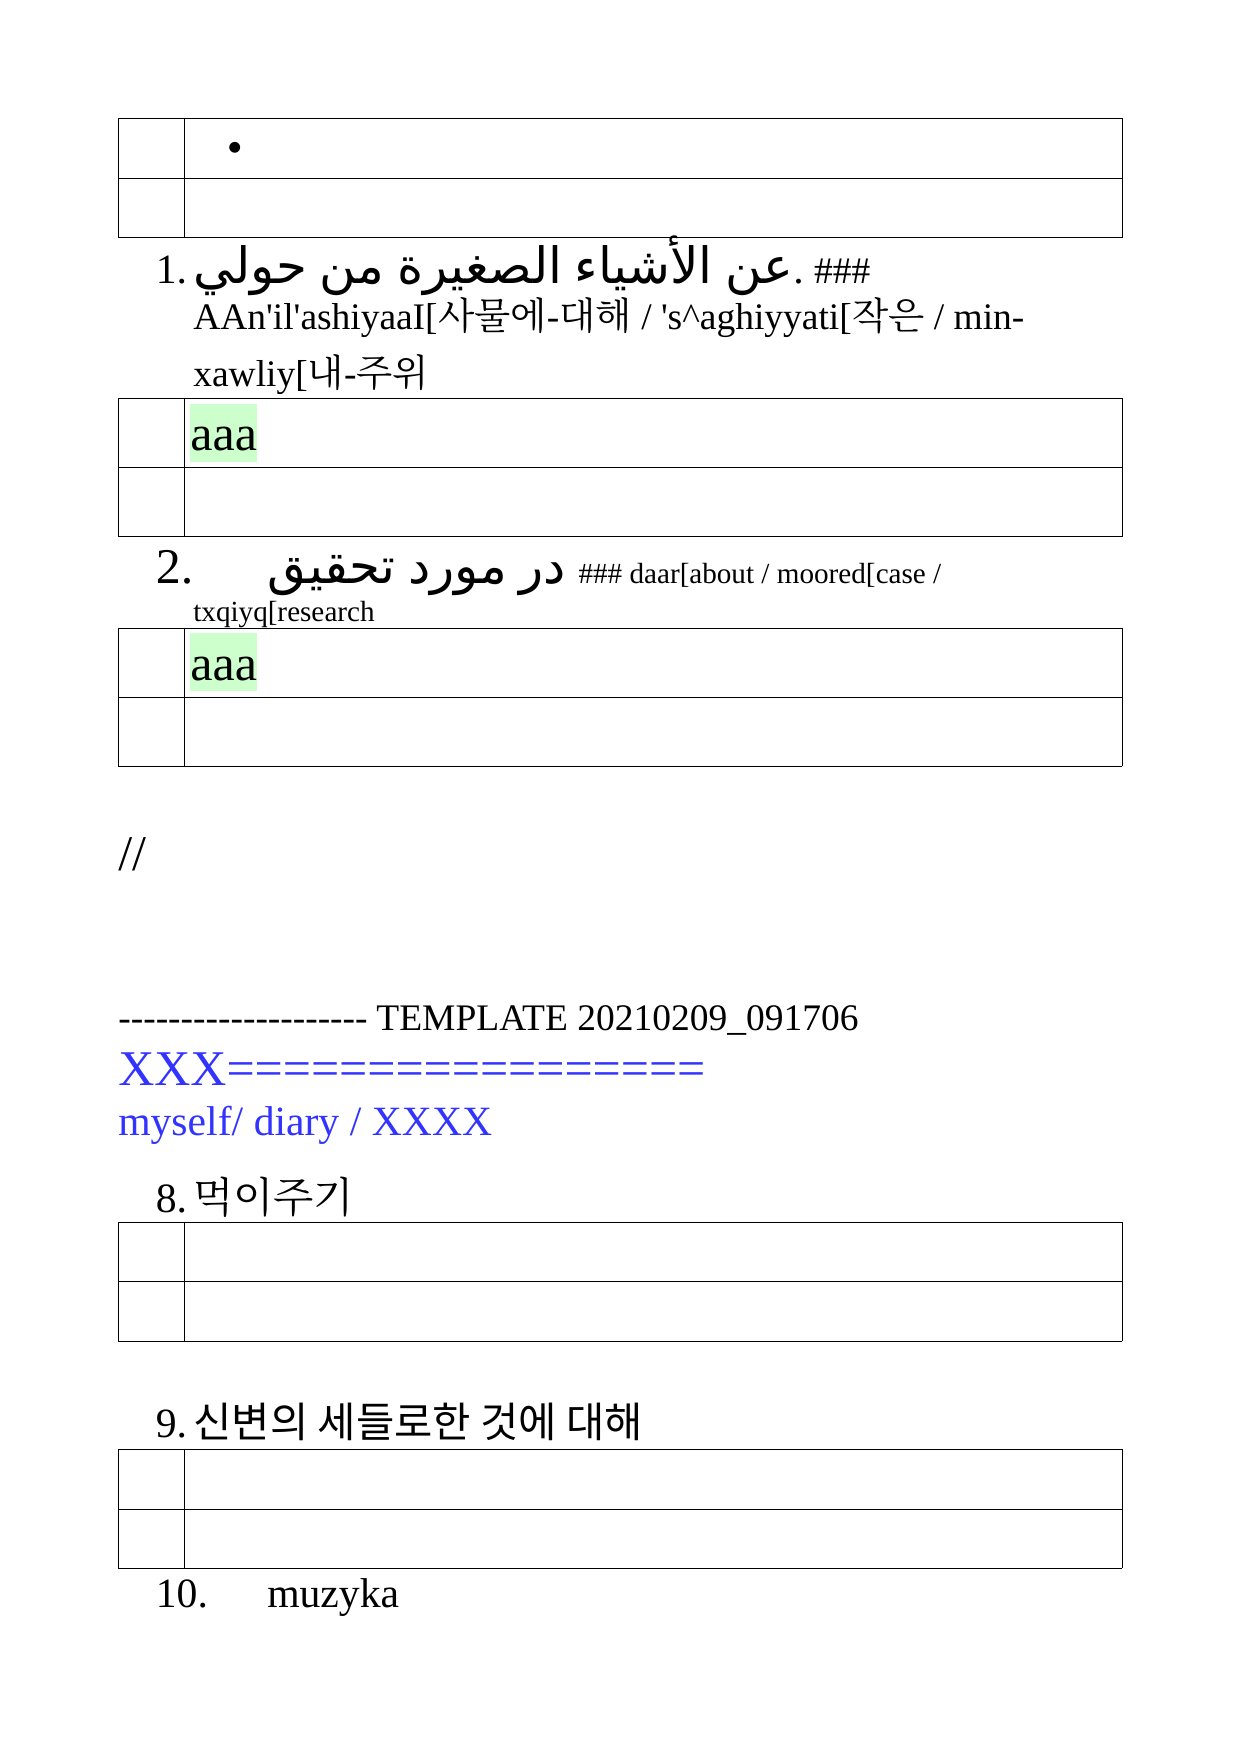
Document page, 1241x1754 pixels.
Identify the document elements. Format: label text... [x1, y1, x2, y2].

table_header [185, 1450, 1122, 1508]
table_header [119, 1450, 184, 1508]
text myself/ diary / XXXX [118, 1096, 1122, 1144]
table_header [119, 629, 184, 697]
table_cell [119, 1510, 184, 1568]
list در مورد تحقیق ### daar[about / moored[case / txqiyq[research [156, 537, 1122, 627]
text -------------------- TEMPLATE 20210209_091706 [118, 996, 1122, 1039]
list 신변의 세들로한 것에 대해 [156, 1389, 1122, 1449]
table_cell [185, 1282, 1122, 1341]
list muzyka [156, 1569, 1122, 1616]
table_header [119, 1223, 184, 1281]
table_cell [119, 698, 184, 766]
table_cell [185, 698, 1122, 766]
table_header [119, 119, 184, 178]
table_cell [185, 1510, 1122, 1568]
table_header [119, 399, 184, 467]
table_cell [185, 468, 1122, 536]
table_header [185, 119, 1122, 178]
table_header aaa [185, 629, 1122, 697]
list عن الأشياء الصغيرة من حولي. ### AAn'il'ashiyaaI[사물에-대해 / 's^aghiyyati[작은 / min-xawliy[내-주위 [156, 238, 1122, 398]
table_cell [119, 1282, 184, 1341]
text XXX================= [118, 1039, 1122, 1096]
text // [118, 823, 1122, 881]
table_cell [119, 468, 184, 536]
table_header [185, 1223, 1122, 1281]
list 먹이주기 [156, 1174, 1122, 1222]
table_cell [185, 179, 1122, 237]
table_header aaa [185, 399, 1122, 467]
table_cell [119, 179, 184, 237]
